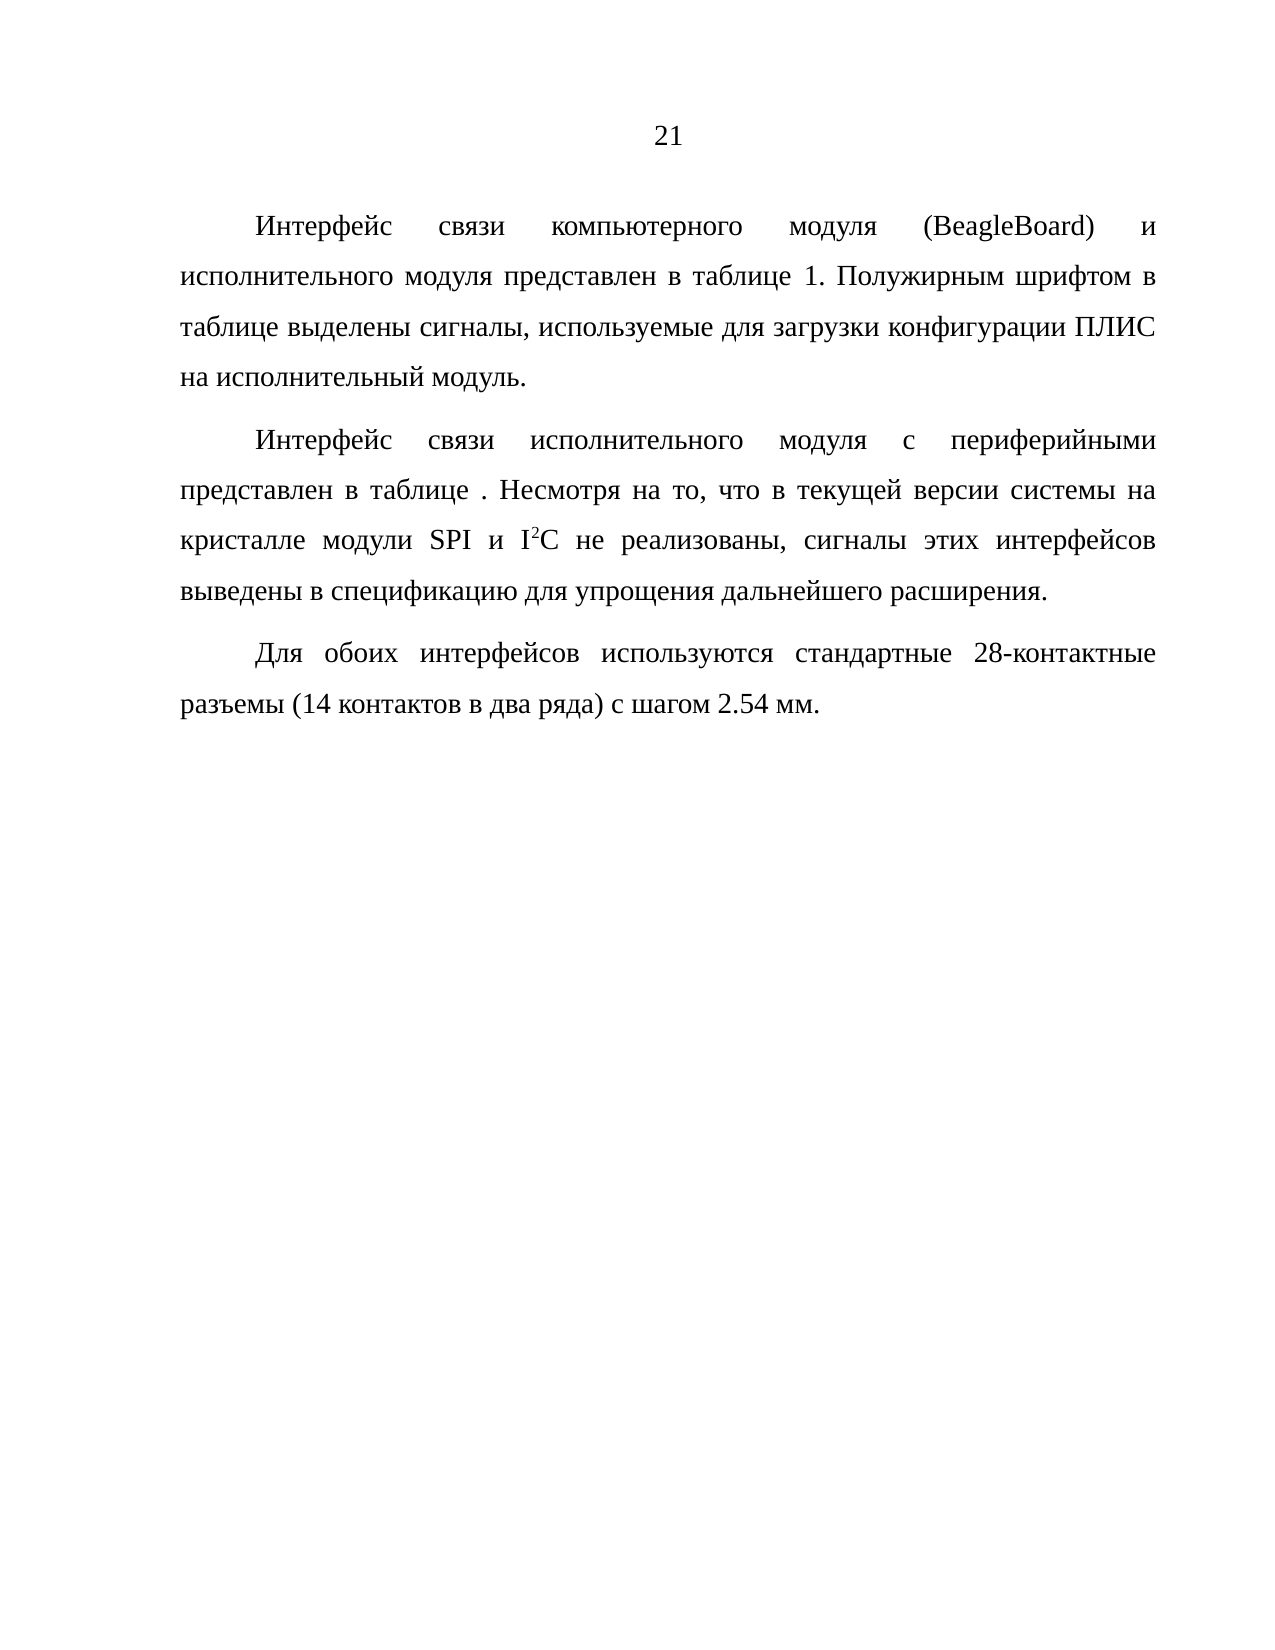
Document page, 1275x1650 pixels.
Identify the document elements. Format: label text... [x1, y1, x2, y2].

text Интерфейс связи компьютерного модуля (BeagleBoard) и исполнительного модуля представлен в таблице 1. Полужирным шрифтом в таблице выделены сигналы, используемые для загрузки конфигурации ПЛИС на исполнительный модуль. [180, 208, 1157, 393]
text Интерфейс связи исполнительного модуля с периферийными представлен в таблице . Несмотря на то, что в текущей версии системы на кристалле модули SPI и I2C не реализованы, сигналы этих интерфейсов выведены в спецификацию для упрощения дальнейшего расширения. [180, 422, 1157, 606]
text Для обоих интерфейсов используются стандартные 28-контактные разъемы (14 контактов в два ряда) с шагом 2.54 мм. [180, 636, 1157, 719]
